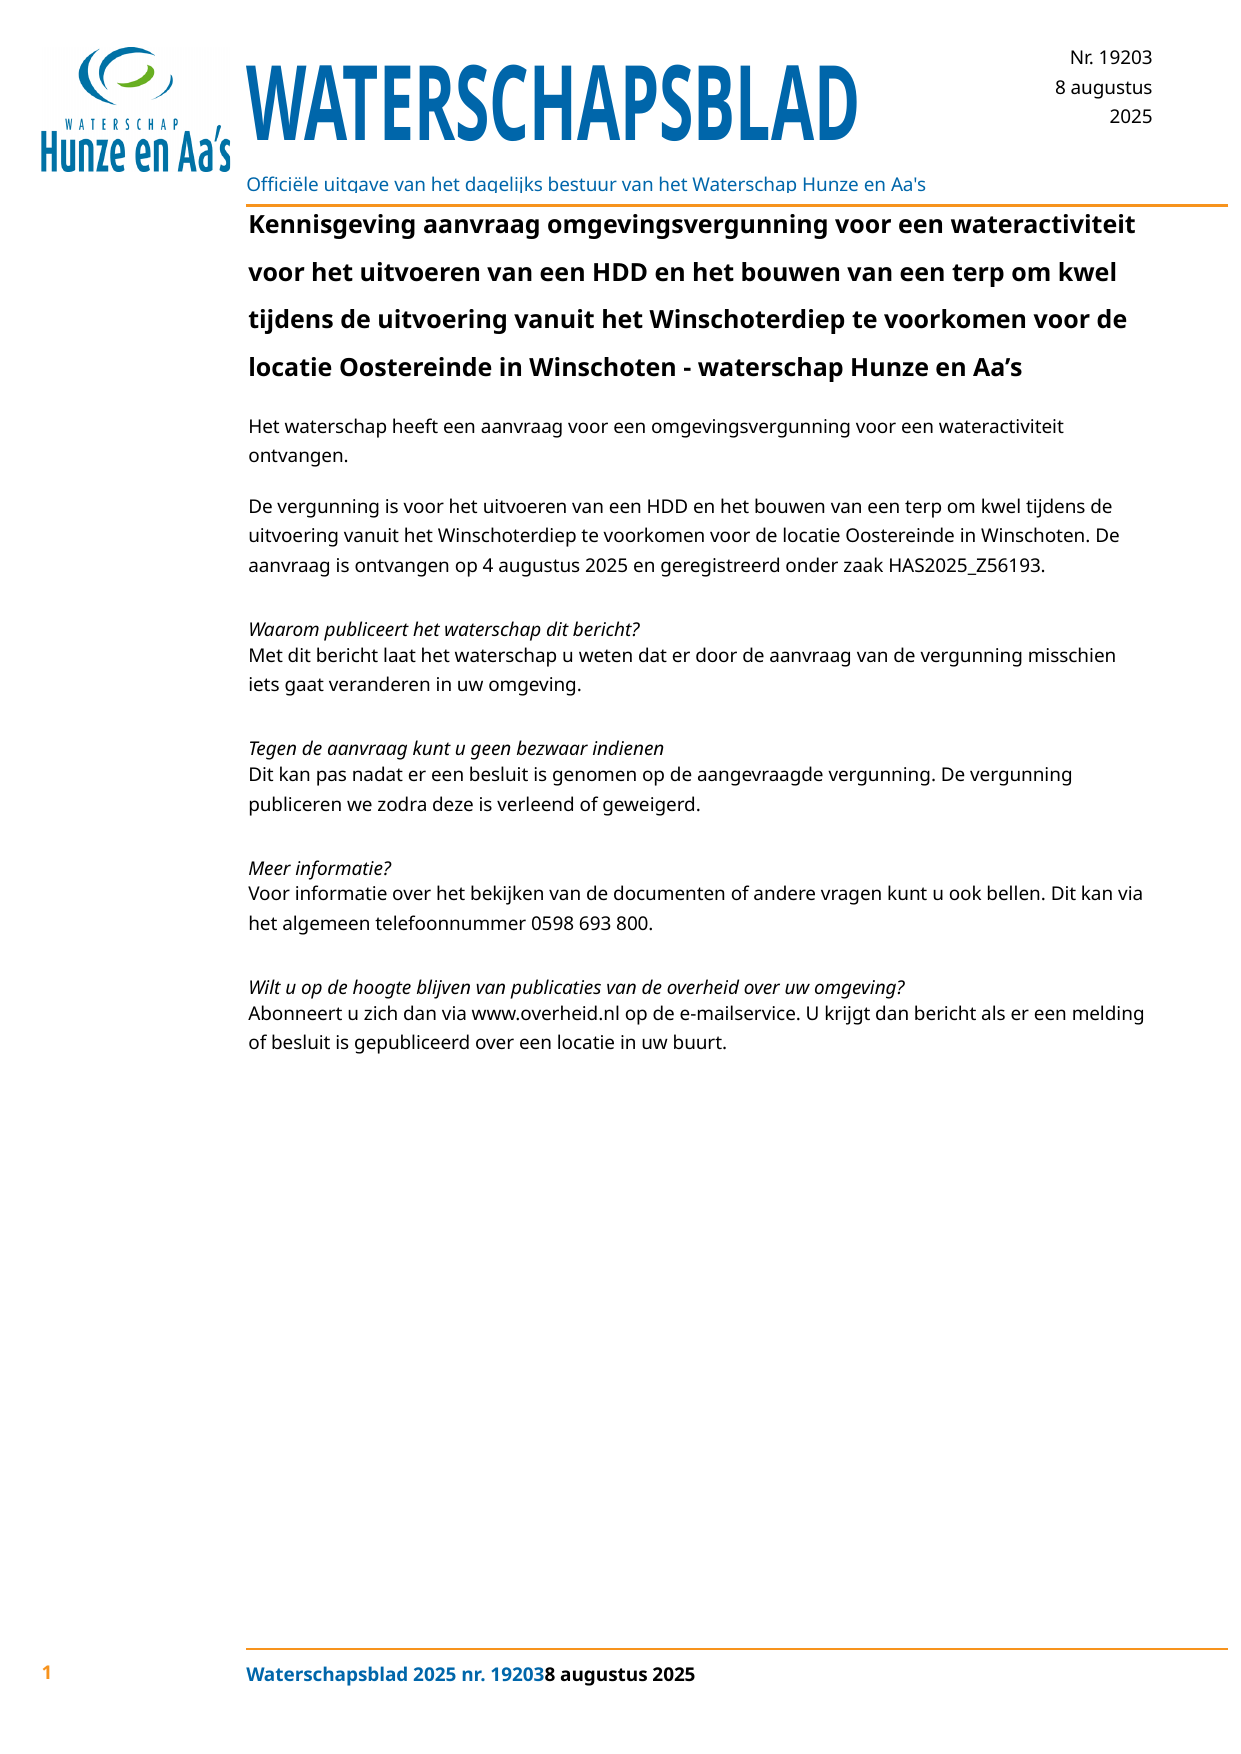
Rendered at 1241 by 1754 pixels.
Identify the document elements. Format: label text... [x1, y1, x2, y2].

text De vergunning is voor het uitvoeren van een HDD en het bouwen van een terp om kwel tijdens de uitvoering vanuit het Winschoterdiep te voorkomen voor de locatie Oostereinde in Winschoten. De aanvraag is ontvangen op 4 augustus 2025 en geregistreerd onder zaak HAS2025_Z56193. [248, 493, 1152, 578]
picture [41, 47, 231, 172]
text Abonneert u zich dan via www.overheid.nl op de e-mailservice. U krijgt dan bericht als er een melding of besluit is gepubliceerd over een locatie in uw buurt. [248, 1000, 1152, 1055]
text Waarom publiceert het waterschap dit bericht? [248, 616, 1152, 642]
text Voor informatie over het bekijken van de documenten of andere vragen kunt u ook bellen. Dit kan via het algemeen telefoonnummer 0598 693 800. [248, 881, 1152, 936]
text Tegen de aanvraag kunt u geen bezwaar indienen [248, 736, 1152, 761]
text Met dit bericht laat het waterschap u weten dat er door de aanvraag van de vergunning misschien iets gaat veranderen in uw omgeving. [248, 642, 1152, 697]
picture [226, 145, 231, 156]
text Het waterschap heeft een aanvraag voor een omgevingsvergunning voor een wateractiviteit ontvangen. [248, 413, 1152, 468]
text Meer informatie? [248, 855, 1152, 881]
text Dit kan pas nadat er een besluit is genomen op de aangevraagde vergunning. De vergunning publiceren we zodra deze is verleend of geweigerd. [248, 761, 1152, 817]
picture [47, 154, 51, 172]
picture [183, 163, 191, 172]
text Kennisgeving aanvraag omgevingsvergunning voor een wateractiviteit voor het uitvoeren van een HDD en het bouwen van een terp om kwel tijdens de uitvoering vanuit het Winschoterdiep te voorkomen voor de locatie Oostereinde in Winschoten - waterschap Hunze en Aa’s [248, 207, 1152, 384]
text Wilt u op de hoogte blijven van publicaties van de overheid over uw omgeving? [248, 974, 1152, 1000]
